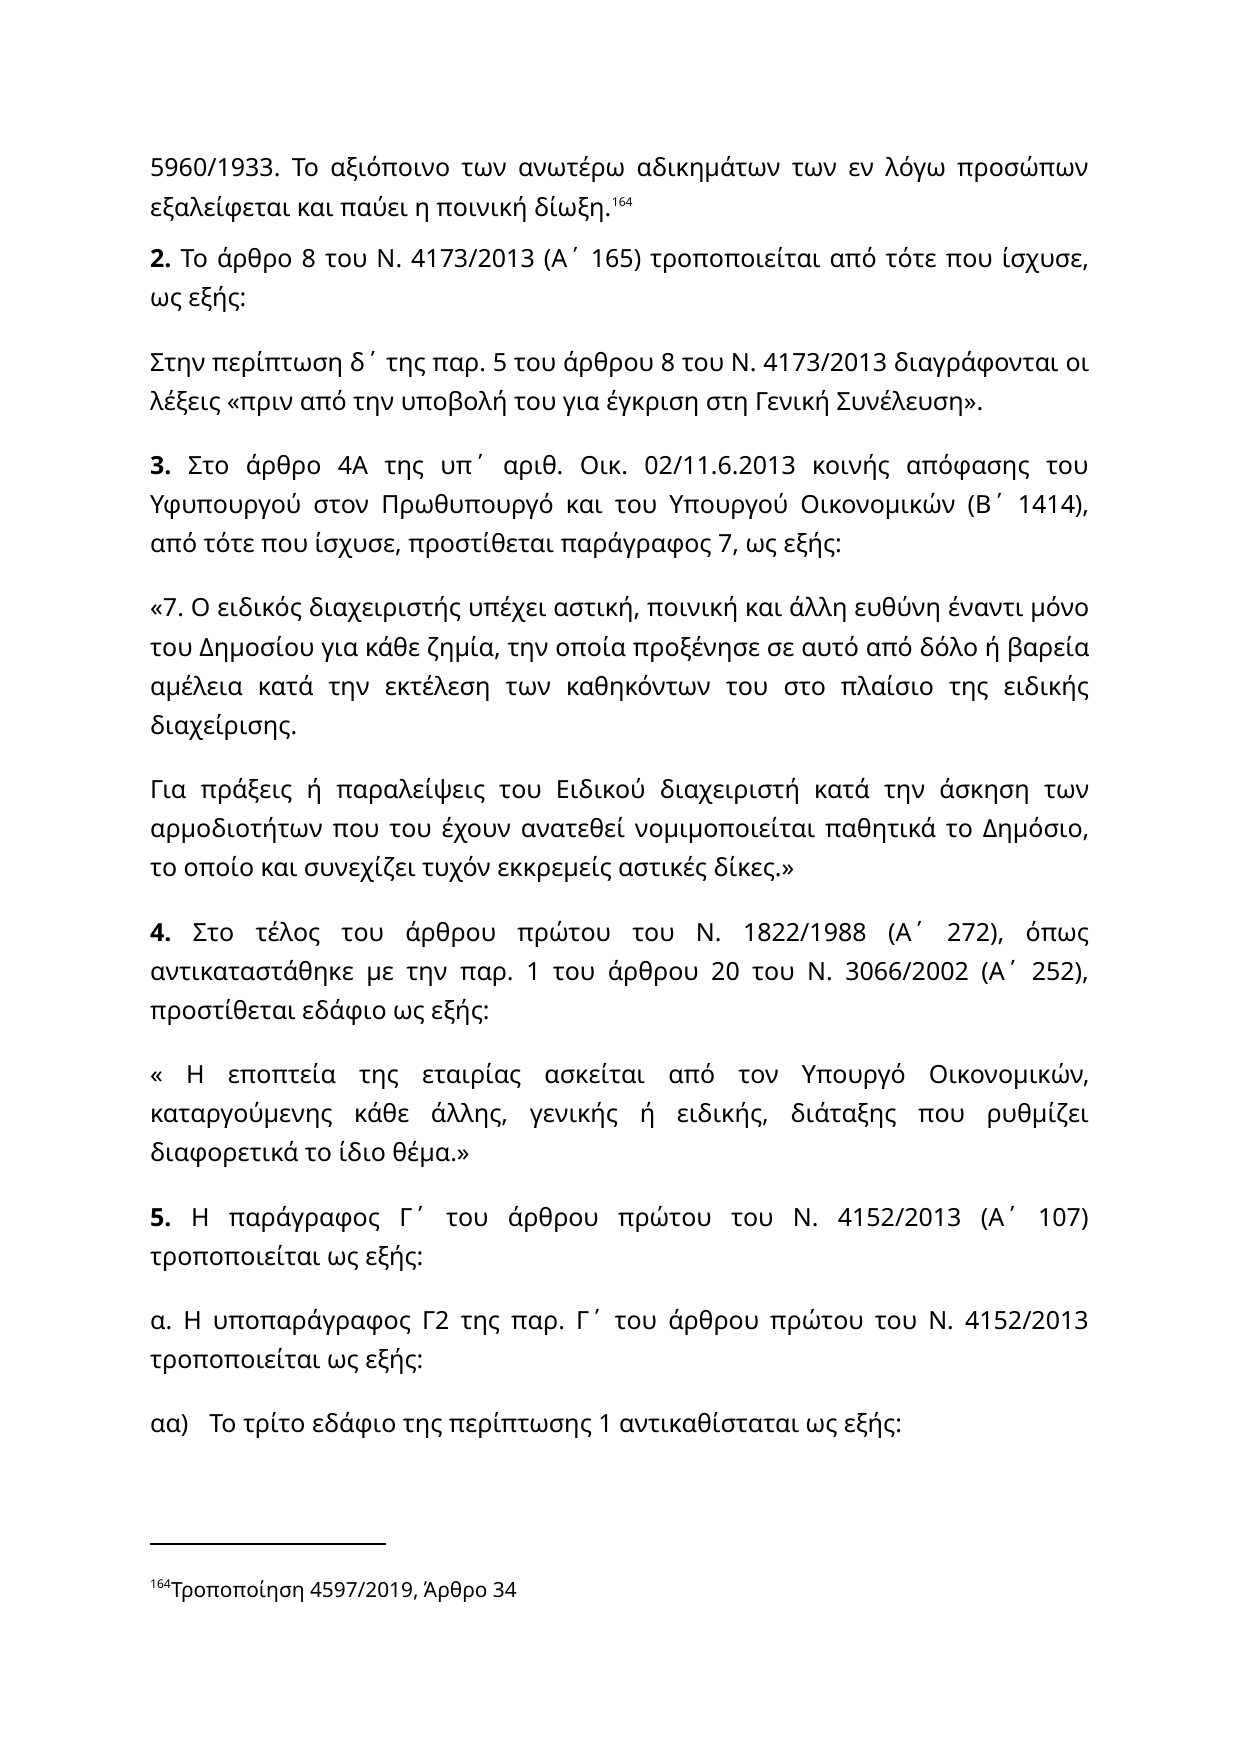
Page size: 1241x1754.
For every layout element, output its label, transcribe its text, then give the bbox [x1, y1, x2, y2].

text 2. Το άρθρο 8 του Ν. 4173/2013 (Α΄ 165) τροποποιείται από τότε που ίσχυσε, ως εξής: [150, 241, 1090, 314]
text Τροποποίηση 4597/2019, Άρθρο 34 [150, 1576, 1090, 1604]
text « Η εποπτεία της εταιρίας ασκείται από τον Υπουργό Οικονομικών, καταργούμενης κάθε άλλης, γενικής ή ειδικής, διάταξης που ρυθμίζει διαφορετικά το ίδιο θέμα.» [150, 1057, 1090, 1169]
text «7. Ο ειδικός διαχειριστής υπέχει αστική, ποινική και άλλη ευθύνη έναντι μόνο του Δημοσίου για κάθε ζημία, την οποία προξένησε σε αυτό από δόλο ή βαρεία αμέλεια κατά την εκτέλεση των καθηκόντων του στο πλαίσιο της ειδικής διαχείρισης. [150, 590, 1090, 742]
text 3. Στο άρθρο 4Α της υπ΄ αριθ. Οικ. 02/11.6.2013 κοινής απόφασης του Υφυπουργού στον Πρωθυπουργό και του Υπουργού Οικονομικών (Β΄ 1414), από τότε που ίσχυσε, προστίθεται παράγραφος 7, ως εξής: [150, 447, 1090, 560]
text 4. Στο τέλος του άρθρου πρώτου του Ν. 1822/1988 (Α΄ 272), όπως αντικαταστάθηκε με την παρ. 1 του άρθρου 20 του Ν. 3066/2002 (Α΄ 252), προστίθεται εδάφιο ως εξής: [150, 914, 1090, 1027]
text 5960/1933. Το αξιόποινο των ανωτέρω αδικημάτων των εν λόγω προσώπων εξαλείφεται και παύει η ποινική δίωξη. [150, 150, 1090, 223]
list αα) Το τρίτο εδάφιο της περίπτωσης 1 αντικαθίσταται ως εξής: [150, 1406, 1090, 1440]
text Στην περίπτωση δ΄ της παρ. 5 του άρθρου 8 του Ν. 4173/2013 διαγράφονται οι λέξεις «πριν από την υποβολή του για έγκριση στη Γενική Συνέλευση». [150, 344, 1090, 417]
text 5. Η παράγραφος Γ΄ του άρθρου πρώτου του Ν. 4152/2013 (Α΄ 107) τροποποιείται ως εξής: [150, 1199, 1090, 1272]
text α. Η υποπαράγραφος Γ2 της παρ. Γ΄ του άρθρου πρώτου του Ν. 4152/2013 τροποποιείται ως εξής: [150, 1302, 1090, 1376]
text Για πράξεις ή παραλείψεις του Ειδικού διαχειριστή κατά την άσκηση των αρμοδιοτήτων που του έχουν ανατεθεί νομιμοποιείται παθητικά το Δημόσιο, το οποίο και συνεχίζει τυχόν εκκρεμείς αστικές δίκες.» [150, 772, 1090, 884]
